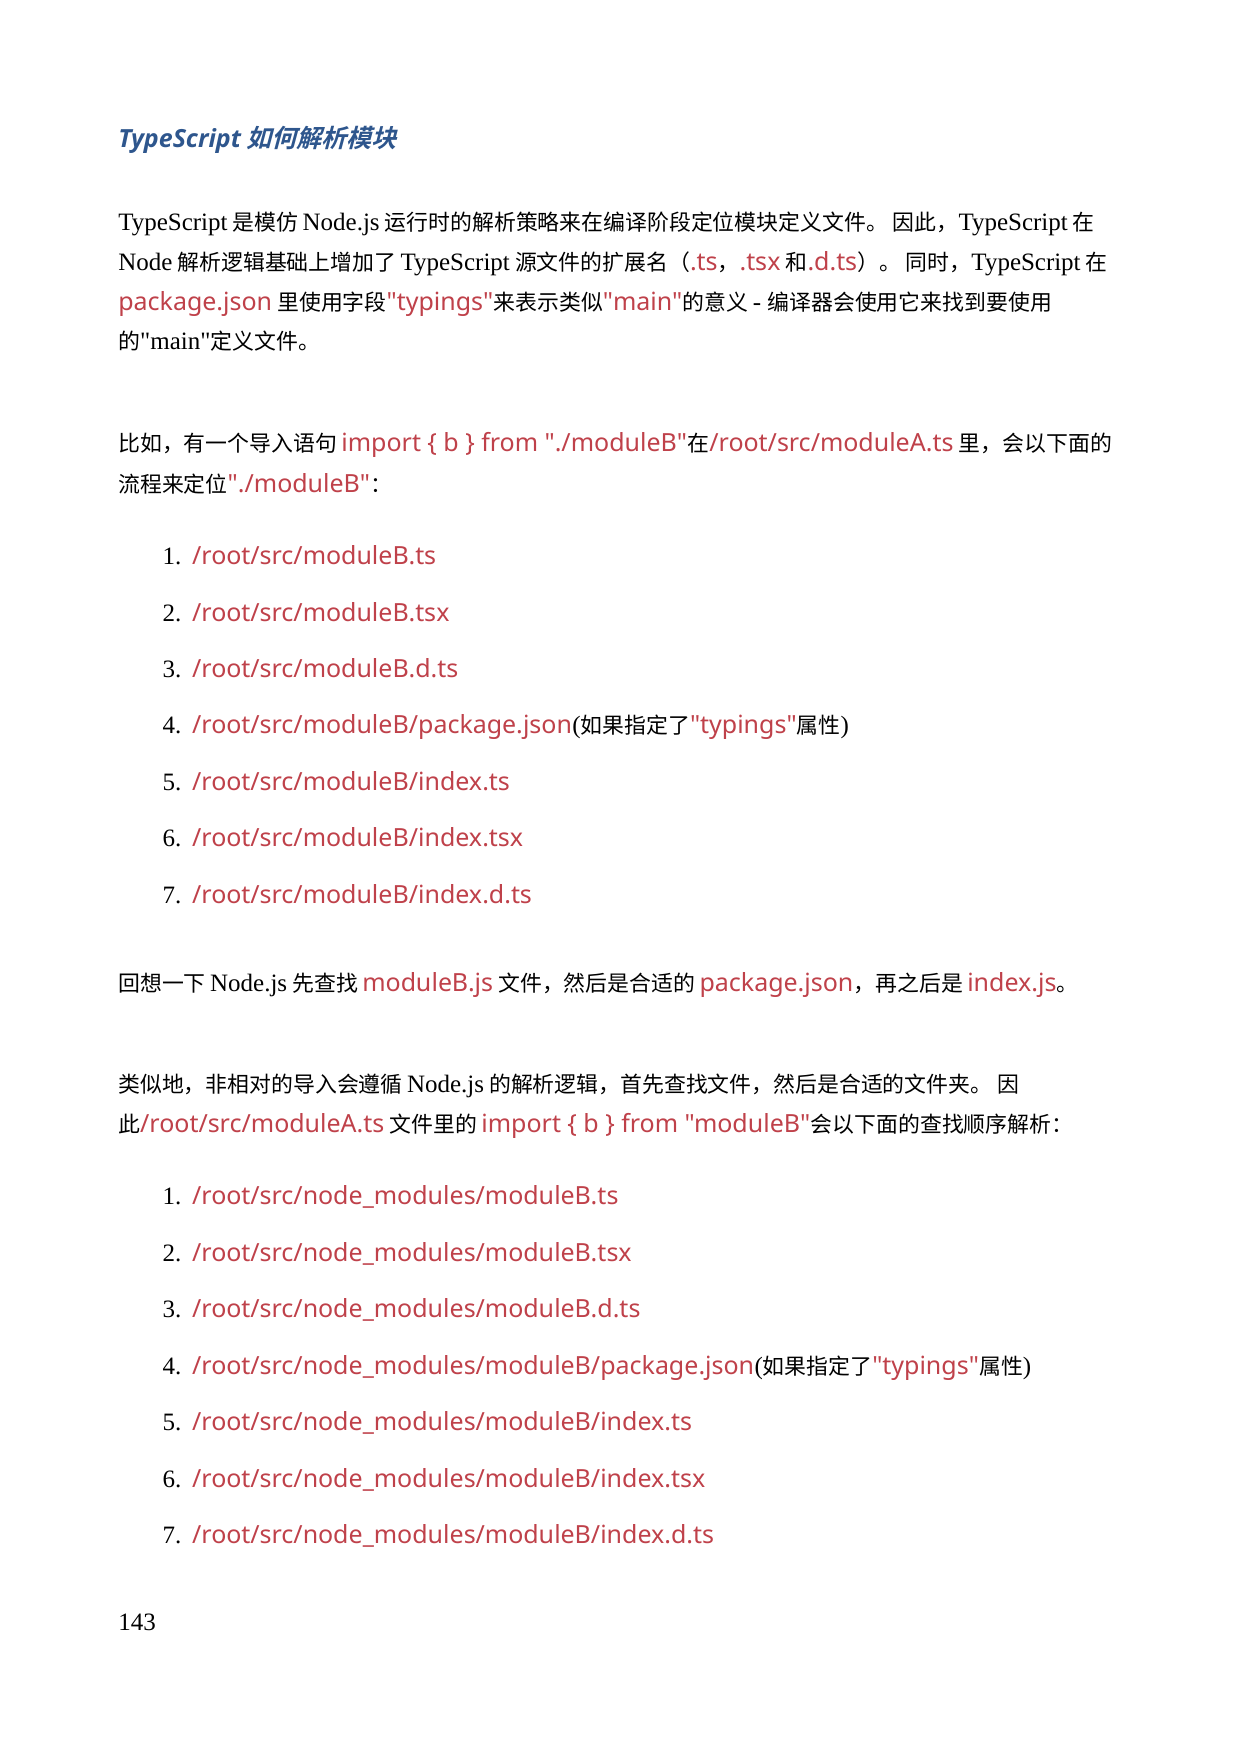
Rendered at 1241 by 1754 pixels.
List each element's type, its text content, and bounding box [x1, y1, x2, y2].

list /root/src/node_modules/moduleB.ts [162, 1178, 1122, 1212]
subtitle TypeScript如何解析模块 [118, 118, 1122, 154]
text 类似地，非相对的导入会遵循Node.js的解析逻辑，首先查找文件，然后是合适的文件夹。 因此/root/src/moduleA.ts文件里的import { b } from "moduleB"会以下面的查找顺序解析： [118, 1067, 1122, 1140]
list /root/src/moduleB.d.ts [162, 651, 1122, 685]
list /root/src/node_modules/moduleB.d.ts [162, 1291, 1122, 1325]
list /root/src/moduleB/index.d.ts [162, 876, 1122, 911]
list /root/src/node_modules/moduleB/package.json(如果指定了"typings"属性) [162, 1347, 1122, 1381]
list /root/src/node_modules/moduleB/index.ts [162, 1404, 1122, 1438]
list /root/src/node_modules/moduleB/index.d.ts [162, 1517, 1122, 1551]
text 回想一下Node.js先查找moduleB.js文件，然后是合适的package.json，再之后是index.js。 [118, 964, 1122, 998]
text 比如，有一个导入语句import { b } from "./moduleB"在/root/src/moduleA.ts里，会以下面的流程来定位"./moduleB"： [118, 425, 1122, 500]
list /root/src/moduleB.ts [162, 538, 1122, 572]
list /root/src/moduleB/index.tsx [162, 820, 1122, 854]
list /root/src/moduleB/index.ts [162, 763, 1122, 798]
list /root/src/node_modules/moduleB.tsx [162, 1234, 1122, 1268]
text TypeScript是模仿Node.js运行时的解析策略来在编译阶段定位模块定义文件。 因此，TypeScript在Node解析逻辑基础上增加了TypeScript源文件的扩展名（.ts，.tsx和.d.ts）。 同时，TypeScript在package.json里使用字段"typings"来表示类似"main"的意义 - 编译器会使用它来找到要使用的"main"定义文件。 [118, 205, 1122, 356]
list /root/src/moduleB/package.json(如果指定了"typings"属性) [162, 707, 1122, 741]
list /root/src/moduleB.tsx [162, 594, 1122, 628]
list /root/src/node_modules/moduleB/index.tsx [162, 1460, 1122, 1494]
